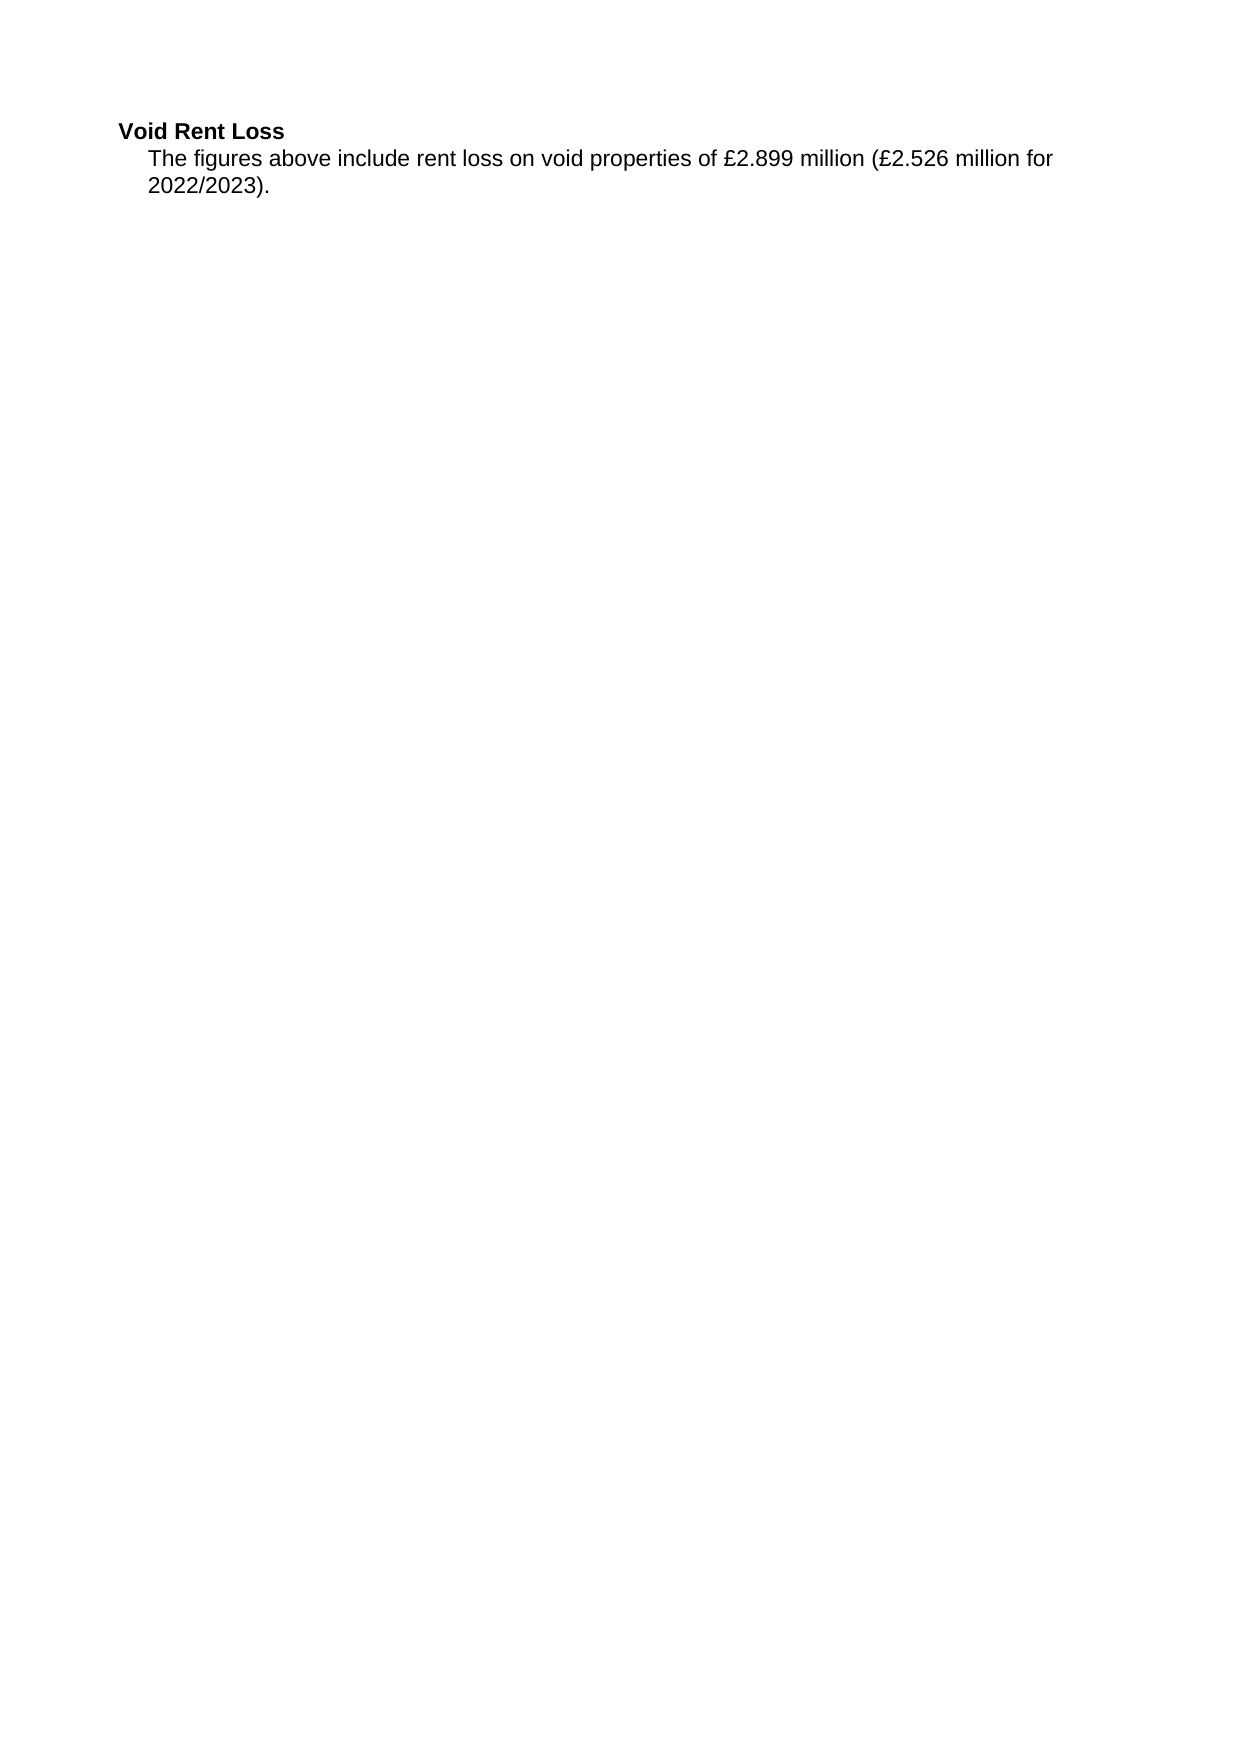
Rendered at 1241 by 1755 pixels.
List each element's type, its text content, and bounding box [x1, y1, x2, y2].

text The figures above include rent loss on void properties of £2.899 million (£2.526 million for 2022/2023). [148, 145, 1122, 198]
subtitle Void Rent Loss [118, 118, 1122, 144]
